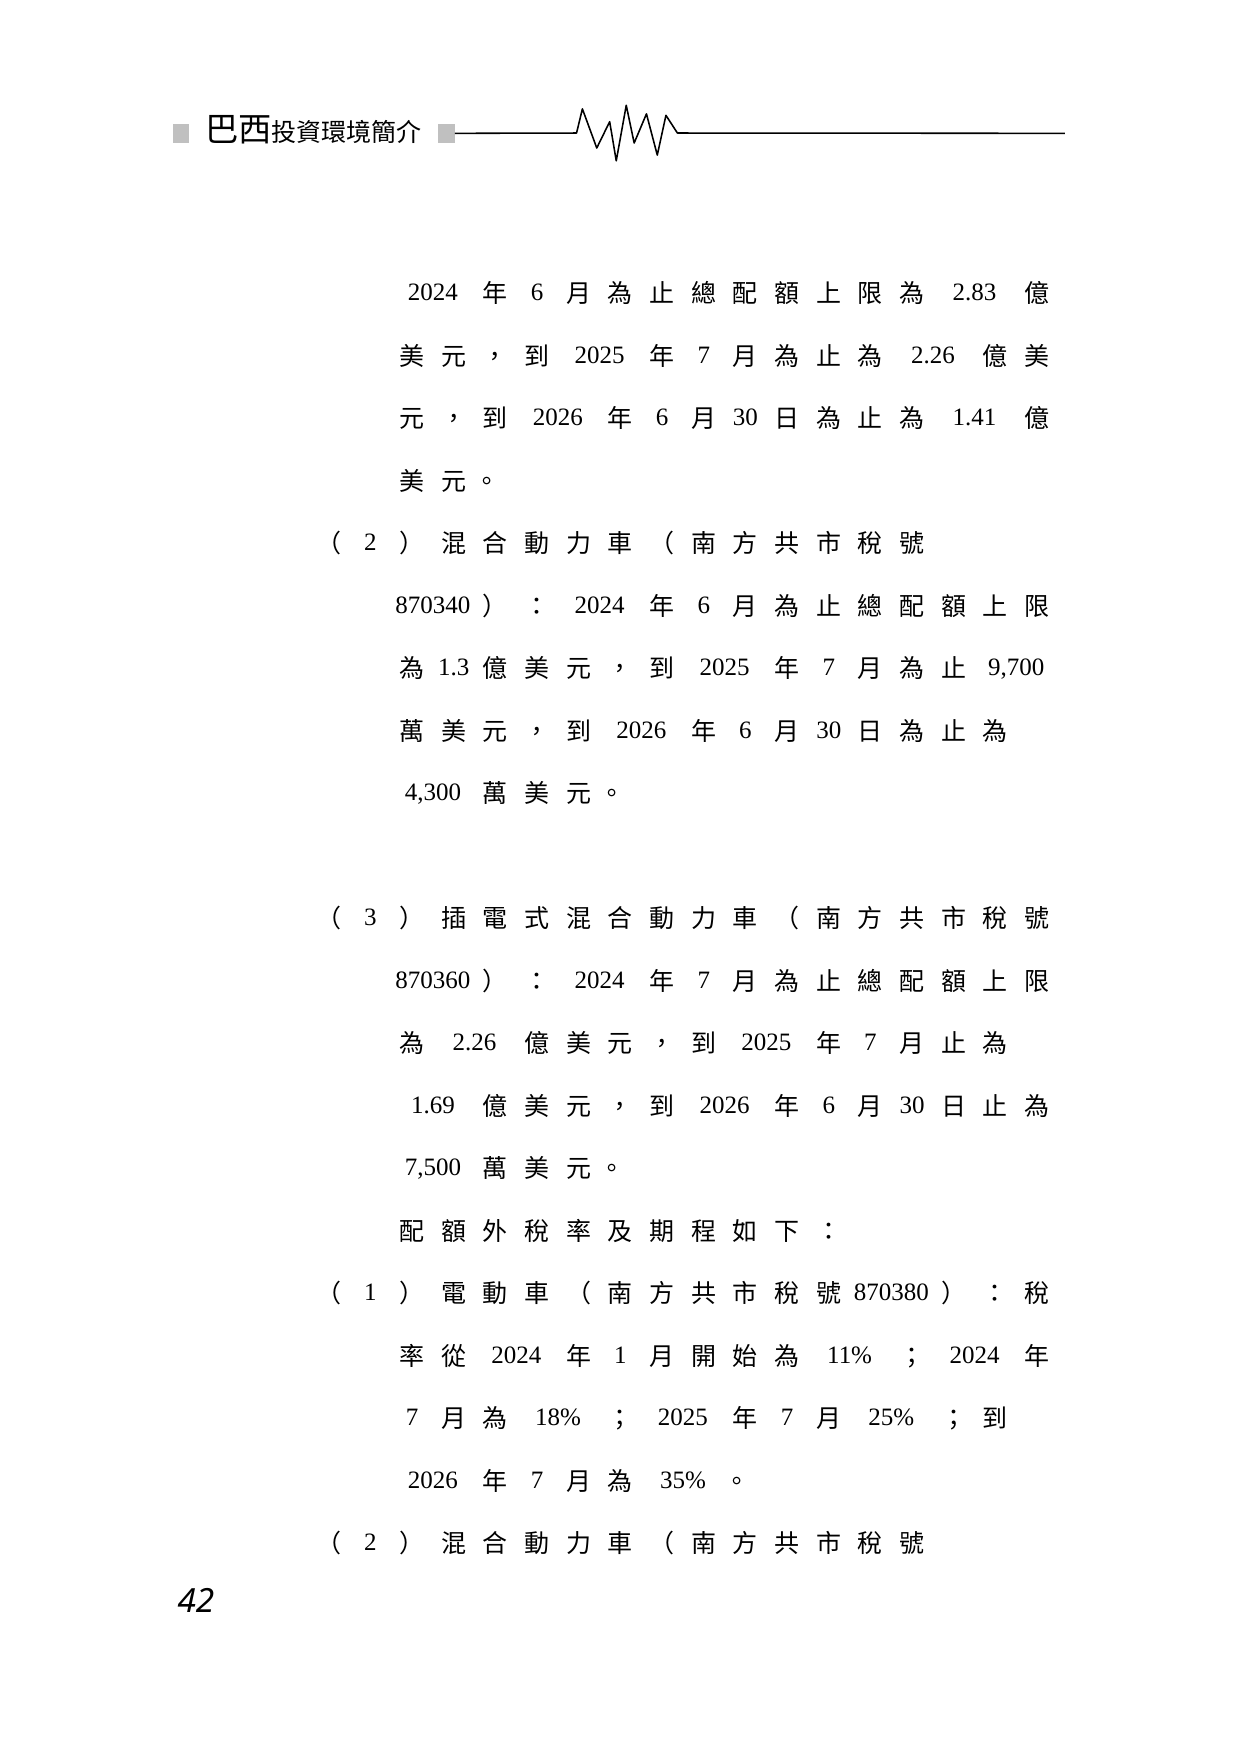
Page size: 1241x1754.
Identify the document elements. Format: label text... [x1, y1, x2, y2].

text 2024年6月為止總配額上限為2.83億美元，到2025年7月為止為2.26億美元，到2026年6月30日為止為1.41億美元。 [306, 250, 1058, 500]
text （1）電動車（南方共市稅號870380）：稅率從2024年1月開始為11%；2024年7月為18%；2025年7月25%；到2026年7月為35%。 [306, 1250, 1058, 1500]
text （3）插電式混合動力車（南方共市稅號870360）：2024年7月為止總配額上限為2.26億美元，到2025年7月止為1.69億美元，到2026年6月30日止為7,500萬美元。 [306, 875, 1058, 1188]
text （2）混合動力車（南方共市稅號870340）：2024年6月為止總配額上限為1.3億美元，到2025年7月為止9,700萬美元，到2026年6月30日為止為4,300萬美元。 [306, 500, 1058, 813]
text （2）混合動力車（南方共市稅號 [306, 1500, 1058, 1563]
text 配額外稅率及期程如下： [330, 1188, 1058, 1250]
